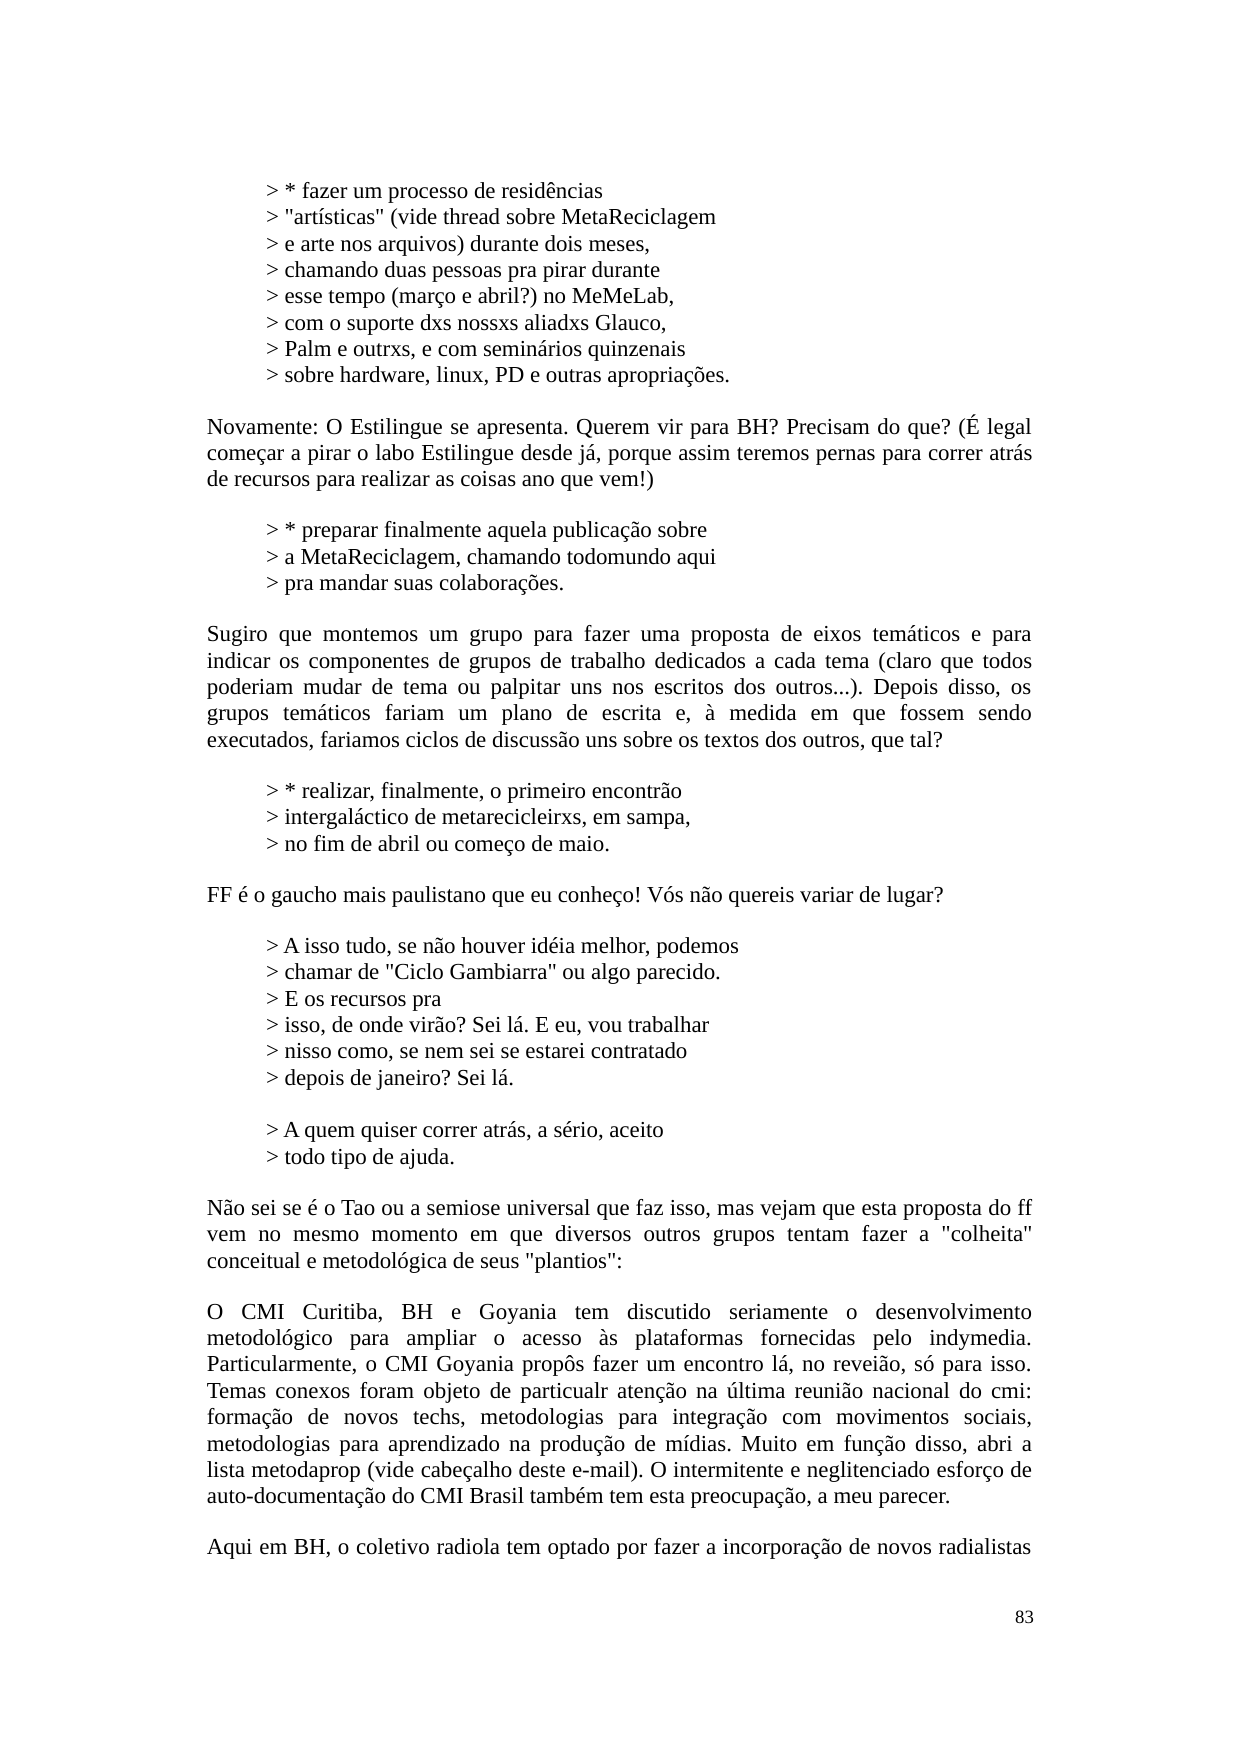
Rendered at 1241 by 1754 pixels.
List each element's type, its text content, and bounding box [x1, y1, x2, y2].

text O CMI Curitiba, BH e Goyania tem discutido seriamente o desenvolvimento metodológico para ampliar o acesso às plataformas fornecidas pelo indymedia. Particularmente, o CMI Goyania propôs fazer um encontro lá, no reveião, só para isso. Temas conexos foram objeto de particualr atenção na última reunião nacional do cmi: formação de novos techs, metodologias para integração com movimentos sociais, metodologias para aprendizado na produção de mídias. Muito em função disso, abri a lista metodaprop (vide cabeçalho deste e-mail). O intermitente e neglitenciado esforço de auto-documentação do CMI Brasil também tem esta preocupação, a meu parecer. [207, 1298, 1033, 1509]
text Novamente: O Estilingue se apresenta. Querem vir para BH? Precisam do que? (É legal começar a pirar o labo Estilingue desde já, porque assim teremos pernas para correr atrás de recursos para realizar as coisas ano que vem!) [207, 413, 1033, 492]
text Sugiro que montemos um grupo para fazer uma proposta de eixos temáticos e para indicar os componentes de grupos de trabalho dedicados a cada tema (claro que todos poderiam mudar de tema ou palpitar uns nos escritos dos outros...). Depois disso, os grupos temáticos fariam um plano de escrita e, à medida em que fossem sendo executados, fariamos ciclos de discussão uns sobre os textos dos outros, que tal? [207, 620, 1033, 752]
text FF é o gaucho mais paulistano que eu conheço! Vós não quereis variar de lugar? [207, 881, 1033, 907]
text Não sei se é o Tao ou a semiose universal que faz isso, mas vejam que esta proposta do ff vem no mesmo momento em que diversos outros grupos tentam fazer a "colheita" conceitual e metodológica de seus "plantios": [207, 1194, 1033, 1273]
text > * fazer um processo de residências > "artísticas" (vide thread sobre MetaReciclagem > e arte nos arquivos) durante dois meses, > chamando duas pessoas pra pirar durante > esse tempo (março e abril?) no MeMeLab, > com o suporte dxs nossxs aliadxs Glauco, > Palm e outrxs, e com seminários quinzenais > sobre hardware, linux, PD e outras apropriações. [266, 177, 1033, 388]
text > * preparar finalmente aquela publicação sobre > a MetaReciclagem, chamando todomundo aqui > pra mandar suas colaborações. [266, 517, 1033, 596]
text Aqui em BH, o coletivo radiola tem optado por fazer a incorporação de novos radialistas [207, 1533, 1033, 1560]
text > * realizar, finalmente, o primeiro encontrão > intergaláctico de metarecicleirxs, em sampa, > no fim de abril ou começo de maio. [266, 777, 1033, 856]
text > A isso tudo, se não houver idéia melhor, podemos > chamar de "Ciclo Gambiarra" ou algo parecido. > E os recursos pra > isso, de onde virão? Sei lá. E eu, vou trabalhar > nisso como, se nem sei se estarei contratado > depois de janeiro? Sei lá. > A quem quiser correr atrás, a sério, aceito > todo tipo de ajuda. [266, 932, 1033, 1169]
